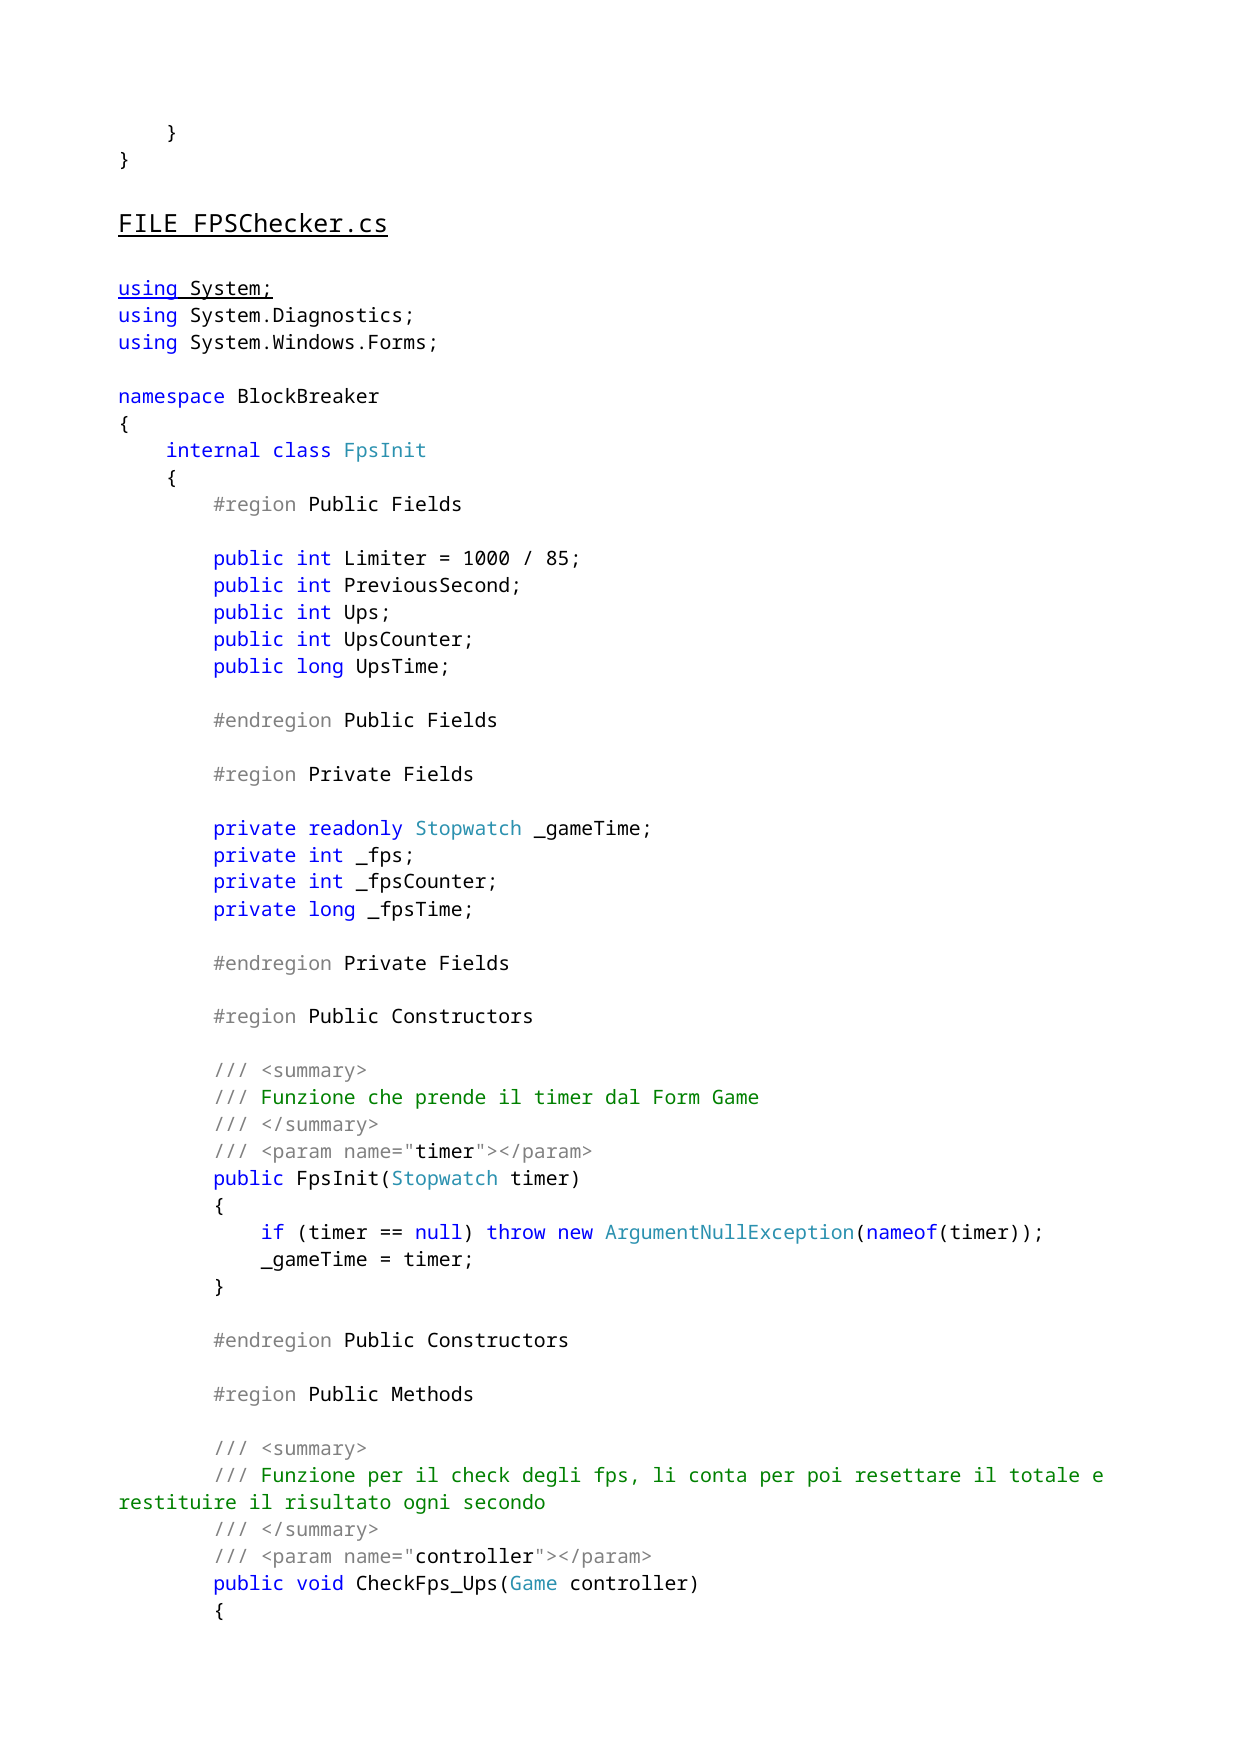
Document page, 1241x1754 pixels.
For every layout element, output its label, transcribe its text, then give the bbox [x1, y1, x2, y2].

text private readonly Stopwatch _gameTime; [118, 814, 1122, 841]
text { [118, 463, 1122, 490]
text if (timer == null) throw new ArgumentNullException(nameof(timer)); [118, 1218, 1122, 1246]
text } [118, 145, 1122, 172]
text public int Limiter = 1000 / 85; [118, 544, 1122, 571]
text internal class FpsInit [118, 436, 1122, 463]
text { [118, 409, 1122, 436]
text /// <summary> [118, 1434, 1122, 1461]
text using System.Diagnostics; [118, 301, 1122, 328]
text /// <param name="timer"></param> [118, 1138, 1122, 1164]
text #region Public Fields [118, 490, 1122, 517]
text using System; [118, 274, 1122, 301]
text public int PreviousSecond; [118, 571, 1122, 598]
text private long _fpsTime; [118, 895, 1122, 922]
text /// <summary> [118, 1057, 1122, 1084]
text _gameTime = timer; [118, 1246, 1122, 1272]
text /// Funzione che prende il timer dal Form Game [118, 1084, 1122, 1111]
text private int _fps; [118, 841, 1122, 868]
text /// Funzione per il check degli fps, li conta per poi resettare il totale e restituire il risultato ogni secondo [118, 1461, 1122, 1515]
text /// </summary> [118, 1515, 1122, 1542]
text #region Private Fields [118, 760, 1122, 787]
text } [118, 1272, 1122, 1299]
text #endregion Private Fields [118, 949, 1122, 976]
text public int UpsCounter; [118, 625, 1122, 652]
text /// <param name="controller"></param> [118, 1542, 1122, 1569]
text #region Public Constructors [118, 1003, 1122, 1030]
text #region Public Methods [118, 1380, 1122, 1407]
text public int Ups; [118, 598, 1122, 625]
text } [118, 118, 1122, 145]
text private int _fpsCounter; [118, 868, 1122, 895]
text namespace BlockBreaker [118, 382, 1122, 409]
text #endregion Public Fields [118, 706, 1122, 733]
text public long UpsTime; [118, 652, 1122, 679]
text FILE FPSChecker.cs [118, 206, 1122, 240]
text /// </summary> [118, 1111, 1122, 1138]
text public void CheckFps_Ups(Game controller) [118, 1569, 1122, 1596]
text { [118, 1596, 1122, 1623]
text using System.Windows.Forms; [118, 328, 1122, 355]
text public FpsInit(Stopwatch timer) [118, 1164, 1122, 1192]
text #endregion Public Constructors [118, 1326, 1122, 1353]
text { [118, 1192, 1122, 1218]
